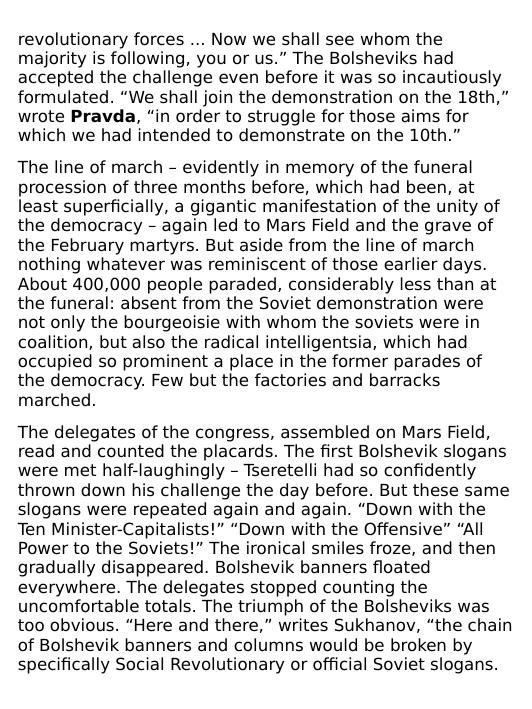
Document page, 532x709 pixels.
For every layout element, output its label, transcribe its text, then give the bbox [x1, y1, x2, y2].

text The delegates of the congress, assembled on Mars Field, read and counted the placards. The first Bolshevik slogans were met half-laughingly – Tseretelli had so confidently thrown down his challenge the day before. But these same slogans were repeated again and again. “Down with the Ten Minister-Capitalists!” “Down with the Offensive” “All Power to the Soviets!” The ironical smiles froze, and then gradually disappeared. Bolshevik banners floated everywhere. The delegates stopped counting the uncomfortable totals. The triumph of the Bolsheviks was too obvious. “Here and there,” writes Sukhanov, “the chain of Bolshevik banners and columns would be broken by specifically Social Revolutionary or official Soviet slogans. [18, 423, 514, 674]
text revolutionary forces ... Now we shall see whom the majority is following, you or us.” The Bolsheviks had accepted the challenge even before it was so incautiously formulated. “We shall join the demonstration on the 18th,” wrote Pravda, “in order to struggle for those aims for which we had intended to demonstrate on the 10th.” [18, 29, 514, 146]
text The line of march – evidently in memory of the funeral procession of three months before, which had been, at least superficially, a gigantic manifestation of the unity of the democracy – again led to Mars Field and the grave of the February martyrs. But aside from the line of march nothing whatever was reminiscent of those earlier days. About 400,000 people paraded, considerably less than at the funeral: absent from the Soviet demonstration were not only the bourgeoisie with whom the soviets were in coalition, but also the radical intelligentsia, which had occupied so prominent a place in the former parades of the democracy. Few but the factories and barracks marched. [18, 158, 514, 410]
